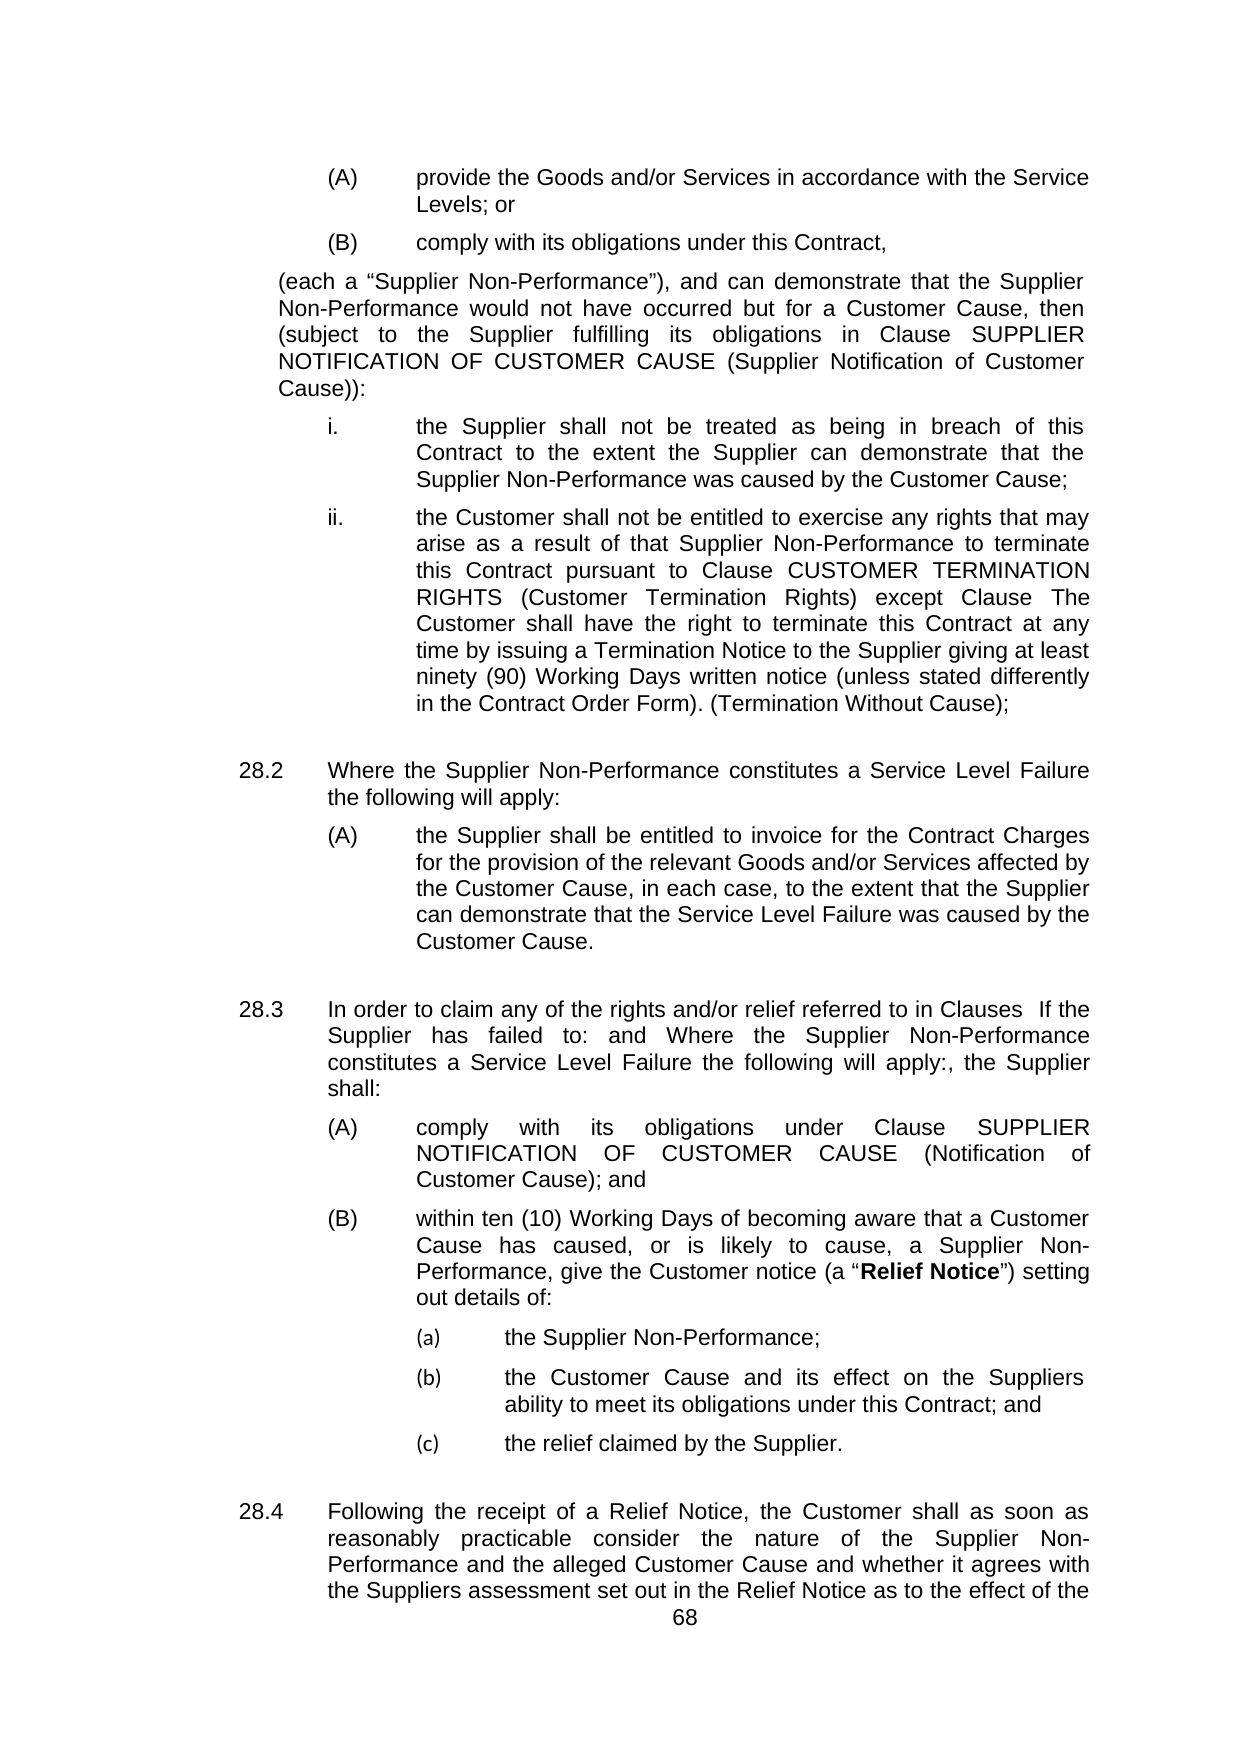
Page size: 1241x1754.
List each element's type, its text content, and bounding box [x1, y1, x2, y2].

text (each a “Supplier Non-Performance”), and can demonstrate that the Supplier Non-Performance would not have occurred but for a Customer Cause, then (subject to the Supplier fulfilling its obligations in Clause 11 (Supplier Notification of Customer Cause)): [278, 268, 1085, 401]
list provide the Goods and/or Services in accordance with the Service Levels; or [327, 150, 1090, 217]
list the Supplier shall be entitled to invoice for the Contract Charges for the provision of the relevant Goods and/or Services affected by the Customer Cause, in each case, to the extent that the Supplier can demonstrate that the Service Level Failure was caused by the Customer Cause. [327, 822, 1090, 954]
list comply with its obligations under Clause 11 (Notification of Customer Cause); and [327, 1114, 1090, 1193]
list the Customer Cause and its effect on the Suppliers ability to meet its obligations under this Contract; and [416, 1363, 1085, 1417]
list Following the receipt of a Relief Notice, the Customer shall as soon as reasonably practicable consider the nature of the Supplier Non-Performance and the alleged Customer Cause and whether it agrees with the Suppliers assessment set out in the Relief Notice as to the effect of the [239, 1498, 1090, 1604]
list Where the Supplier Non-Performance constitutes a Service Level Failure the following will apply: [239, 757, 1090, 810]
list In order to claim any of the rights and/or relief referred to in Clauses 28.1 and 28.2, the Supplier shall: [239, 996, 1090, 1101]
list comply with its obligations under this Contract, [327, 229, 1090, 256]
list within ten (10) Working Days of becoming aware that a Customer Cause has caused, or is likely to cause, a Supplier Non-Performance, give the Customer notice (a “Relief Notice”) setting out details of: [327, 1205, 1090, 1311]
text ii. the Customer shall not be entitled to exercise any rights that may arise as a result of that Supplier Non-Performance to terminate this Contract pursuant to Clause 30 (Customer Termination Rights) except Clause 30.9 (Termination Without Cause); [327, 504, 1090, 716]
list the relief claimed by the Supplier. [416, 1429, 1085, 1457]
list the Supplier Non-Performance; [416, 1323, 1085, 1351]
text i. the Supplier shall not be treated as being in breach of this Contract to the extent the Supplier can demonstrate that the Supplier Non-Performance was caused by the Customer Cause; [327, 413, 1085, 492]
